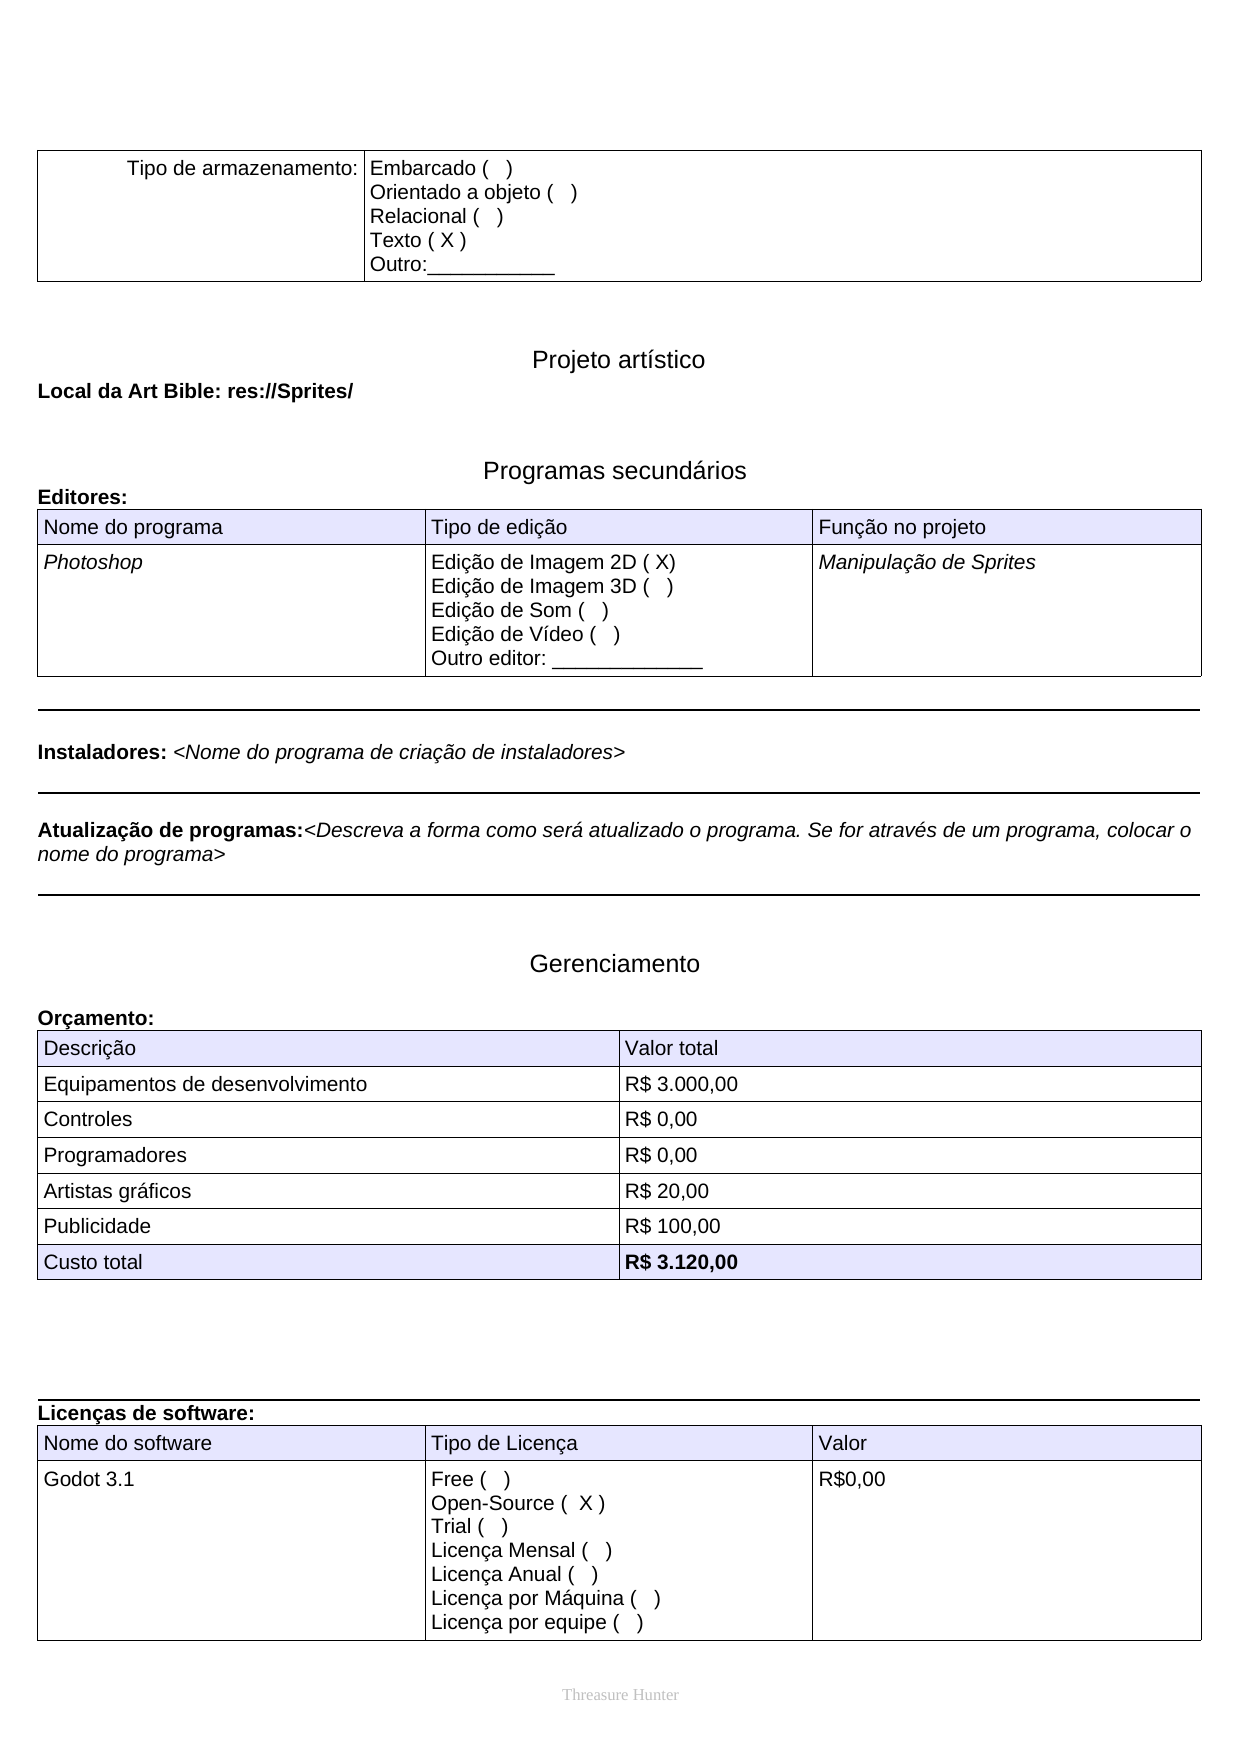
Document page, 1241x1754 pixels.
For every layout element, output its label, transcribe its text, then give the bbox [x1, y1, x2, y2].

text Atualização de programas:<Descreva a forma como será atualizado o programa. Se for através de um programa, colocar o nome do programa> [37, 818, 1200, 866]
text Instaladores: <Nome do programa de criação de instaladores> [37, 739, 1200, 763]
table_header Descrição [38, 1031, 619, 1066]
table_cell R$ 20,00 [620, 1174, 1201, 1208]
table_header Tipo de edição [426, 510, 812, 544]
table_cell R$ 0,00 [620, 1102, 1201, 1137]
text Local da Art Bible: res://Sprites/ [37, 379, 1200, 403]
table_cell Publicidade [38, 1209, 619, 1244]
table_header Projeto artístico [38, 339, 1200, 379]
table_header Nome do software [38, 1426, 425, 1460]
table_header Valor total [620, 1031, 1201, 1066]
table_header Função no projeto [813, 510, 1201, 544]
table_header Gerenciamento [26, 949, 1203, 977]
table_cell R$ 0,00 [620, 1138, 1201, 1172]
table_header Nome do programa [38, 510, 425, 544]
table_cell Manipulação de Sprites [813, 545, 1201, 676]
table_cell Custo total [38, 1245, 619, 1279]
table_cell R$ 3.000,00 [620, 1067, 1201, 1101]
table_header Programas secundários [26, 456, 1203, 484]
table_header Valor [813, 1426, 1201, 1460]
table_cell Free ( ) Open-Source ( X ) Trial ( ) Licença Mensal ( ) Licença Anual ( ) Licença por Máquina ( ) Licença por equipe ( ) [426, 1461, 812, 1640]
table_cell Equipamentos de desenvolvimento [38, 1067, 619, 1101]
table_cell Godot 3.1 [38, 1461, 425, 1640]
table_cell Artistas gráficos [38, 1174, 619, 1208]
table_header Embarcado ( ) Orientado a objeto ( ) Relacional ( ) Texto ( X ) Outro:___________ [365, 151, 1201, 281]
text Editores: [37, 484, 1200, 508]
table_header Tipo de Licença [426, 1426, 812, 1460]
text Licenças de software: [37, 1401, 1200, 1425]
table_cell Photoshop [38, 545, 425, 676]
table_cell Controles [38, 1102, 619, 1137]
text Orçamento: [37, 1006, 1200, 1030]
table_cell R$0,00 [813, 1461, 1201, 1640]
table_cell Edição de Imagem 2D ( X) Edição de Imagem 3D ( ) Edição de Som ( ) Edição de Vídeo ( ) Outro editor: _____________ [426, 545, 812, 676]
table_header Tipo de armazenamento: [38, 151, 364, 281]
table_cell R$ 3.120,00 [620, 1245, 1201, 1279]
table_cell R$ 100,00 [620, 1209, 1201, 1244]
table_cell Programadores [38, 1138, 619, 1172]
